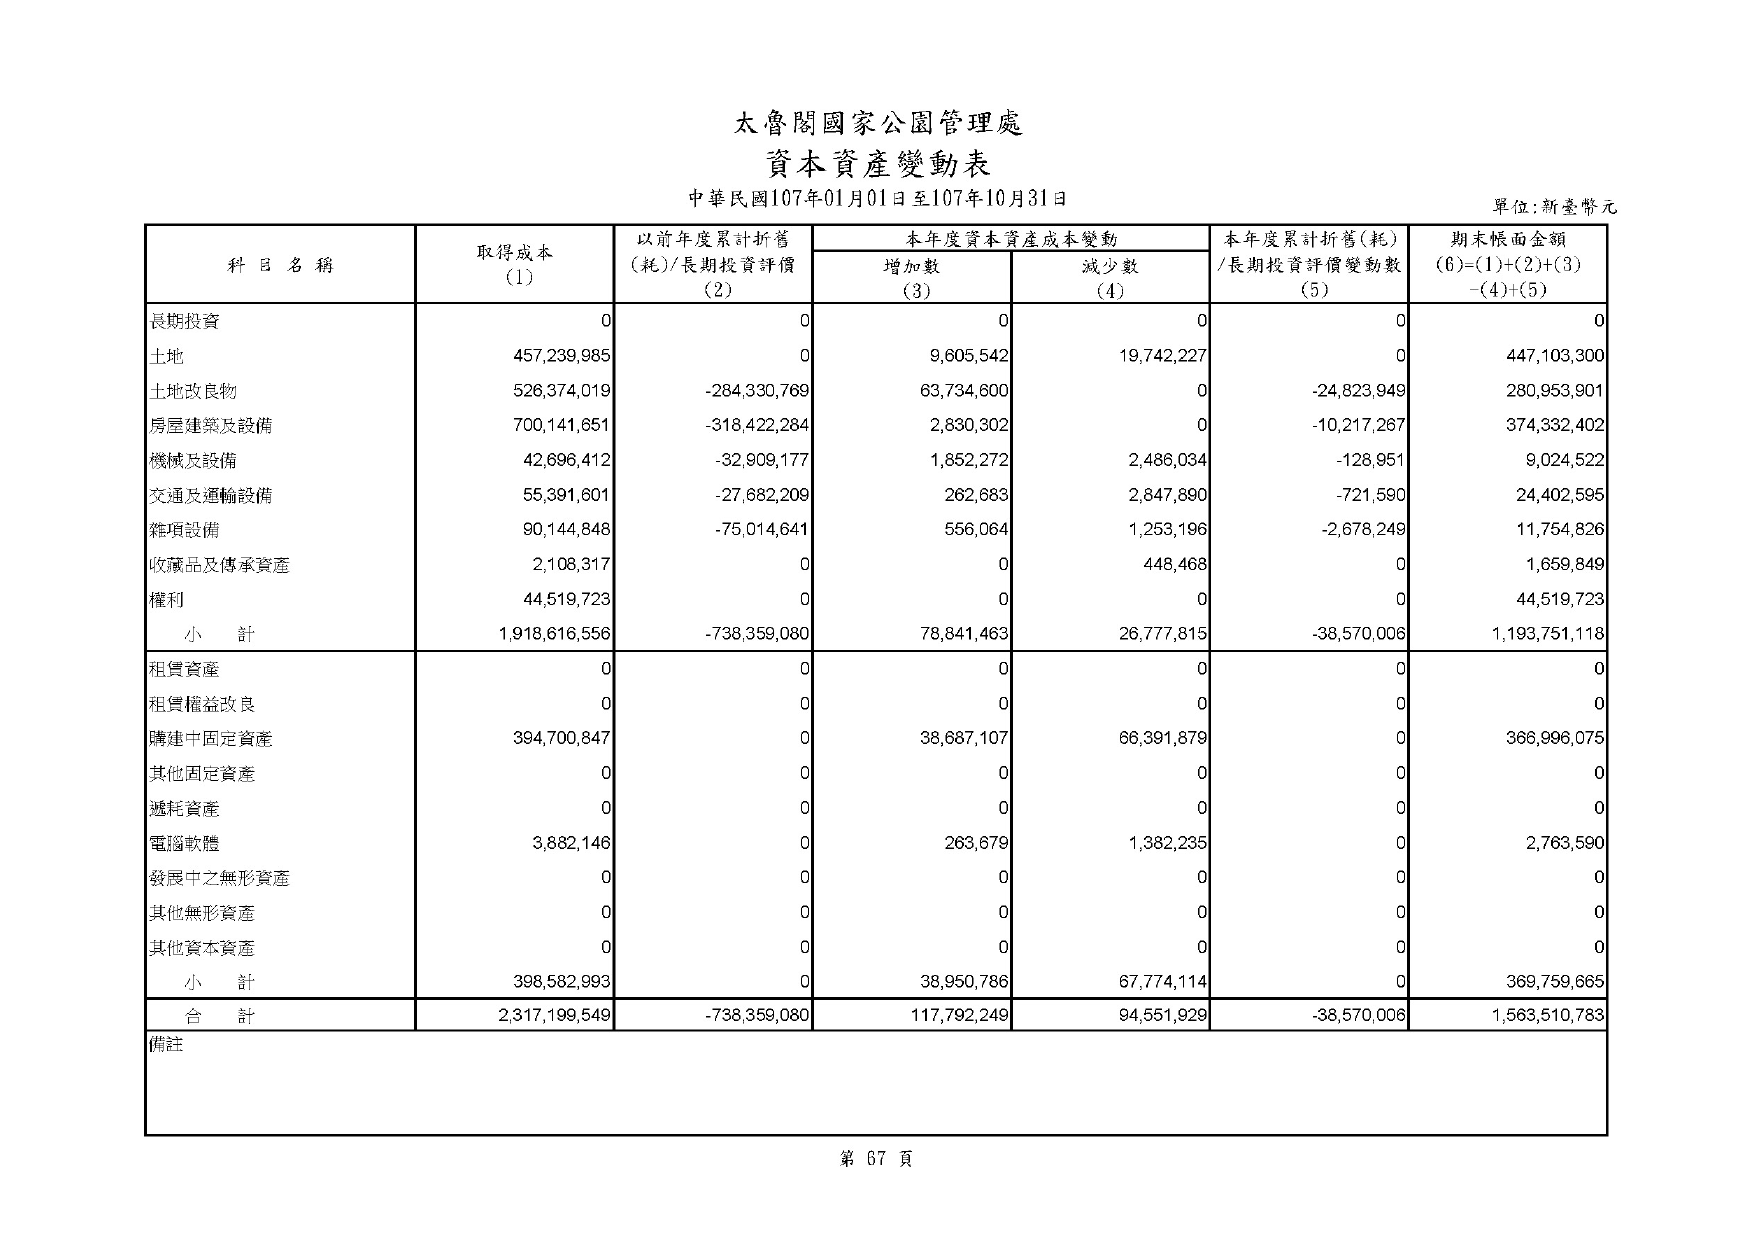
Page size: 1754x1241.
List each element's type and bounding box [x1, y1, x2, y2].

picture [59, 59, 1695, 1216]
